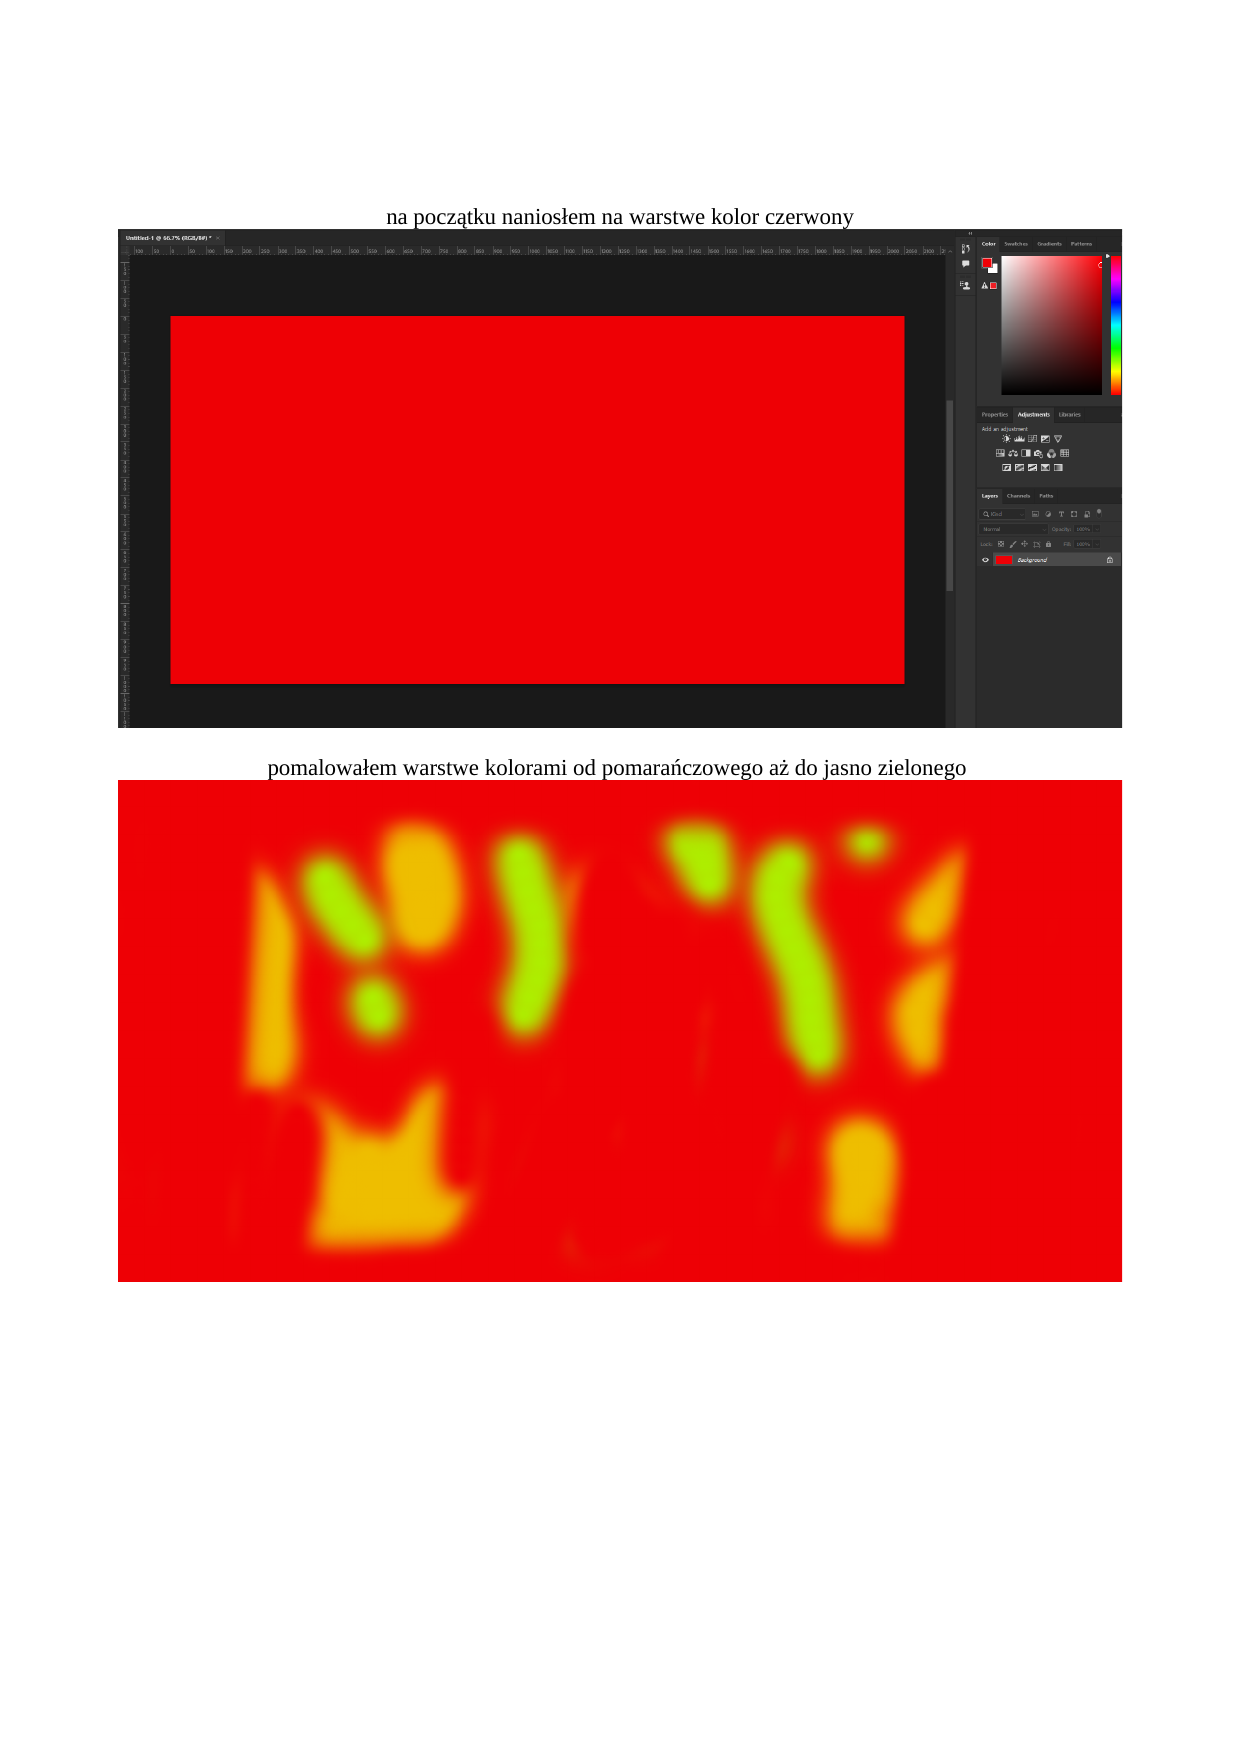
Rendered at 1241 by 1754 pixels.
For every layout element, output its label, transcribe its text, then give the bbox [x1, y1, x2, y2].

picture [118, 229, 1123, 728]
text na początku naniosłem na warstwe kolor czerwony [118, 203, 1122, 229]
text pomalowałem warstwe kolorami od pomarańczowego aż do jasno zielonego [118, 754, 1122, 780]
